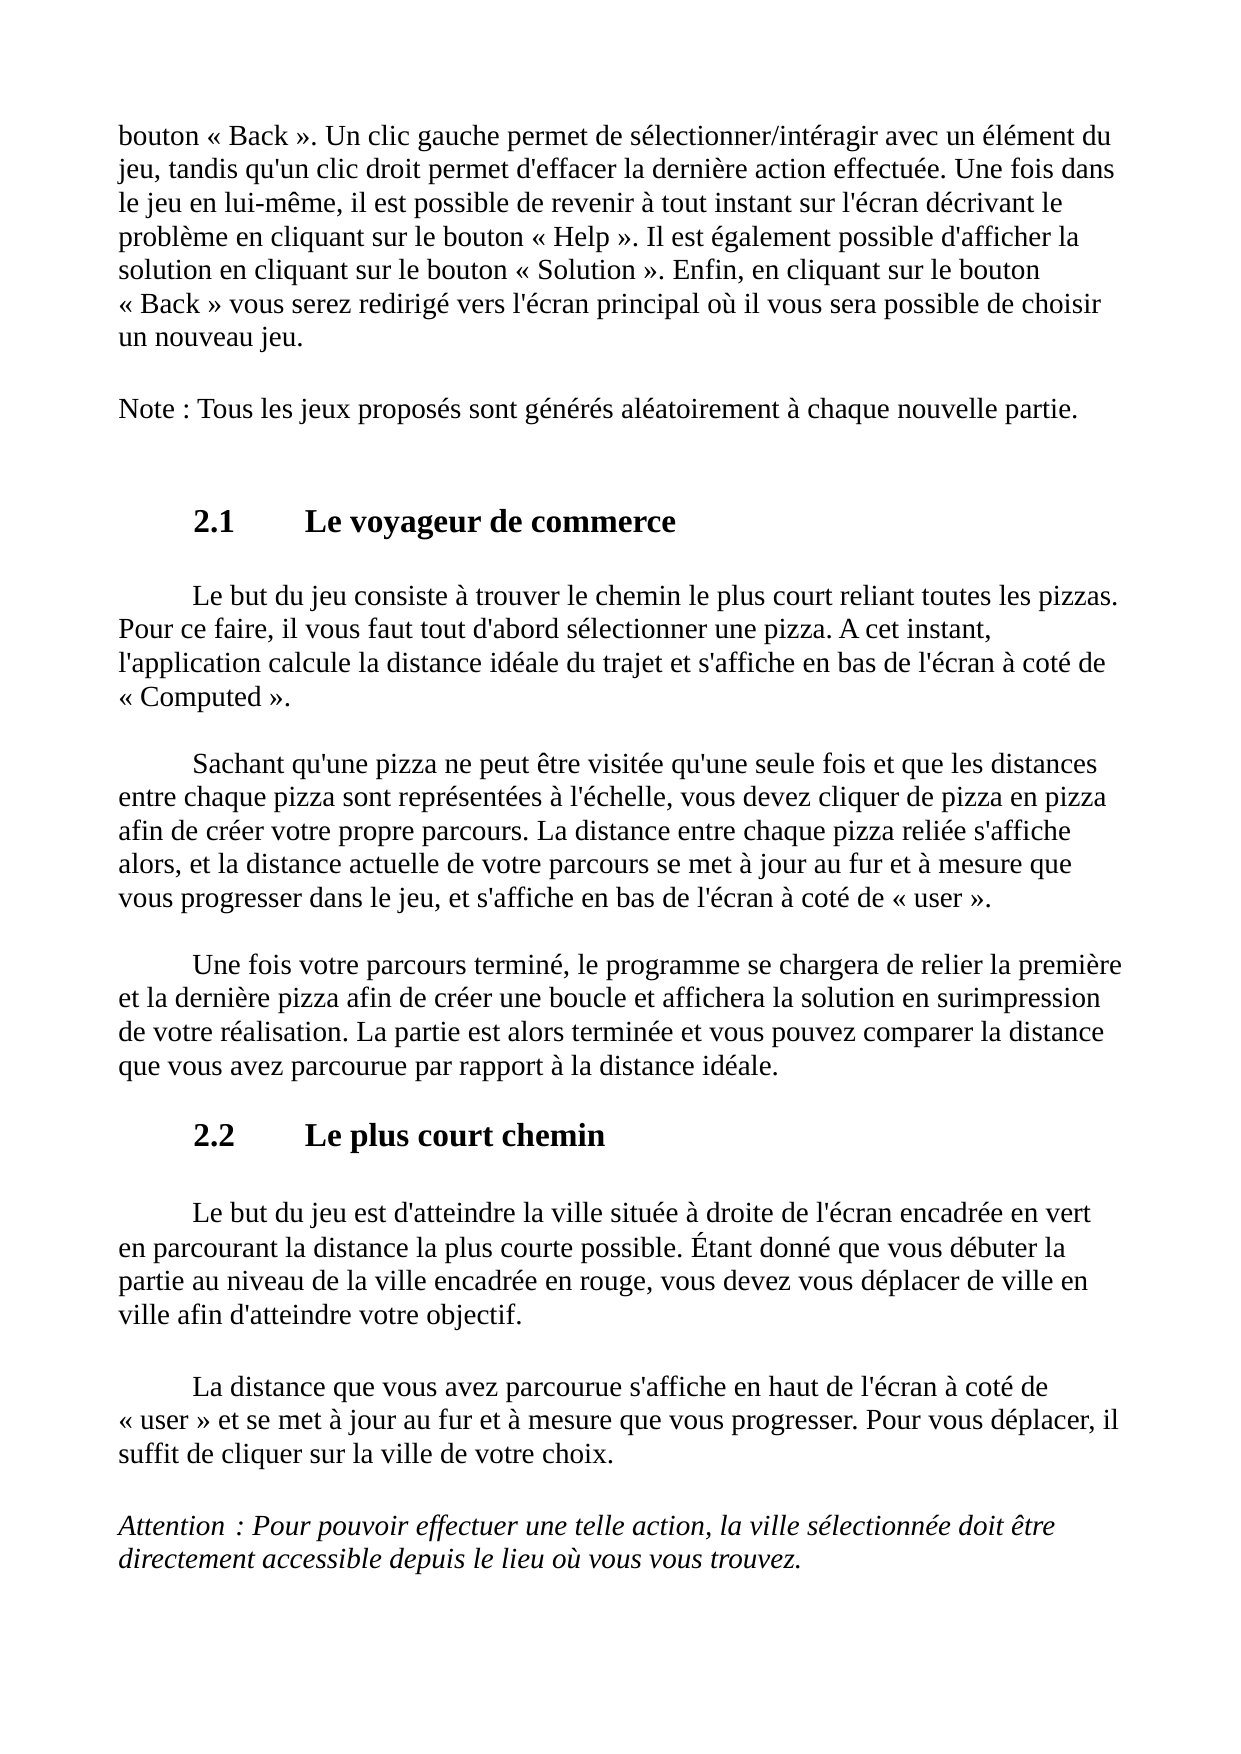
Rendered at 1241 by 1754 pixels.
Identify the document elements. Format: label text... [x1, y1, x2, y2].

list Le voyageur de commerce [193, 501, 1122, 540]
text Note : Tous les jeux proposés sont générés aléatoirement à chaque nouvelle partie. [118, 391, 1122, 425]
list Le plus court chemin [193, 1115, 1122, 1153]
text Le but du jeu est d'atteindre la ville située à droite de l'écran encadrée en vert en parcourant la distance la plus courte possible. Étant donné que vous débuter la partie au niveau de la ville encadrée en rouge, vous devez vous déplacer de ville en ville afin d'atteindre votre objectif. [118, 1191, 1122, 1330]
text Une fois votre parcours terminé, le programme se chargera de relier la première et la dernière pizza afin de créer une boucle et affichera la solution en surimpression de votre réalisation. La partie est alors terminée et vous pouvez comparer la distance que vous avez parcourue par rapport à la distance idéale. [118, 947, 1122, 1081]
text Pour ce faire, il vous faut tout d'abord sélectionner une pizza. A cet instant, l'application calcule la distance idéale du trajet et s'affiche en bas de l'écran à coté de « Computed ». [118, 612, 1122, 712]
text La distance que vous avez parcourue s'affiche en haut de l'écran à coté de « user » et se met à jour au fur et à mesure que vous progresser. Pour vous déplacer, il suffit de cliquer sur la ville de votre choix. [118, 1369, 1122, 1469]
text Le but du jeu consiste à trouver le chemin le plus court reliant toutes les pizzas. [118, 578, 1122, 612]
text bouton « Back ». Un clic gauche permet de sélectionner/intéragir avec un élément du jeu, tandis qu'un clic droit permet d'effacer la dernière action effectuée. Une fois dans le jeu en lui-même, il est possible de revenir à tout instant sur l'écran décrivant le problème en cliquant sur le bouton « Help ». Il est également possible d'afficher la solution en cliquant sur le bouton « Solution ». Enfin, en cliquant sur le bouton « Back » vous serez redirigé vers l'écran principal où il vous sera possible de choisir un nouveau jeu. [118, 118, 1122, 353]
text Attention : Pour pouvoir effectuer une telle action, la ville sélectionnée doit être directement accessible depuis le lieu où vous vous trouvez. [118, 1508, 1122, 1575]
text Sachant qu'une pizza ne peut être visitée qu'une seule fois et que les distances entre chaque pizza sont représentées à l'échelle, vous devez cliquer de pizza en pizza afin de créer votre propre parcours. La distance entre chaque pizza reliée s'affiche alors, et la distance actuelle de votre parcours se met à jour au fur et à mesure que vous progresser dans le jeu, et s'affiche en bas de l'écran à coté de « user ». [118, 746, 1122, 913]
